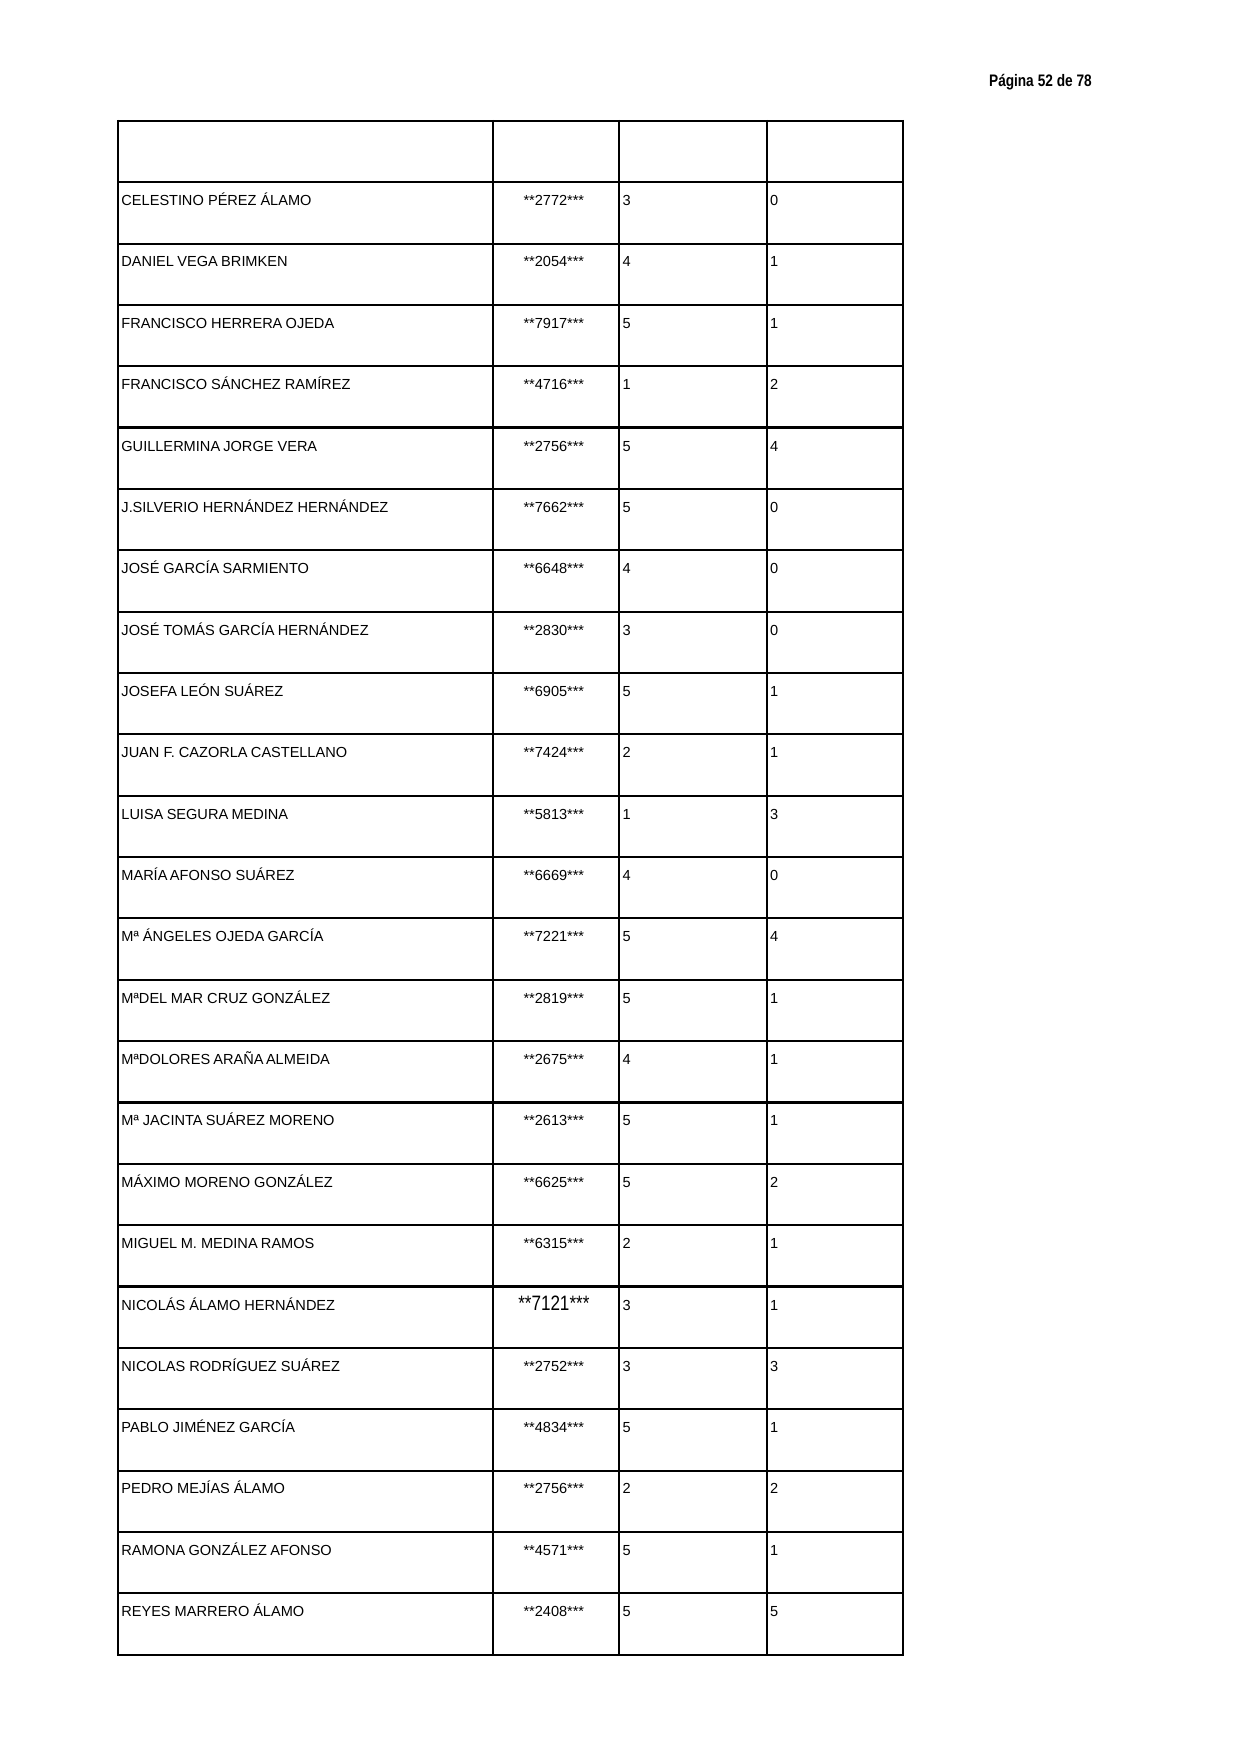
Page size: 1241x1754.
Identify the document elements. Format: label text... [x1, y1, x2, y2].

table_cell 1 [768, 981, 902, 1040]
table_cell 0 [768, 490, 902, 549]
table_cell 2 [768, 1165, 902, 1224]
table_cell 5 [620, 1594, 766, 1653]
table_cell 5 [620, 429, 766, 488]
table_cell **4571*** [494, 1533, 618, 1592]
table_cell 5 [620, 674, 766, 733]
table_cell 4 [620, 858, 766, 917]
table_cell NICOLÁS ÁLAMO HERNÁNDEZ [119, 1288, 492, 1347]
table_cell [119, 122, 492, 181]
table_cell 5 [620, 919, 766, 979]
table_cell 1 [768, 1226, 902, 1285]
table_cell **2756*** [494, 429, 618, 488]
table_cell **2613*** [494, 1104, 618, 1163]
table_cell MªDEL MAR CRUZ GONZÁLEZ [119, 981, 492, 1040]
table_cell 4 [620, 1042, 766, 1101]
table_cell 0 [768, 551, 902, 611]
table_cell 5 [620, 1533, 766, 1592]
table_cell MIGUEL M. MEDINA RAMOS [119, 1226, 492, 1285]
table_cell 1 [768, 1533, 902, 1592]
table_cell 4 [768, 919, 902, 979]
table_cell NICOLAS RODRÍGUEZ SUÁREZ [119, 1349, 492, 1408]
table_cell DANIEL VEGA BRIMKEN [119, 245, 492, 304]
table_cell 1 [768, 735, 902, 794]
table_cell **2830*** [494, 613, 618, 672]
table_cell 5 [620, 490, 766, 549]
table_cell REYES MARRERO ÁLAMO [119, 1594, 492, 1653]
table_cell 1 [768, 1042, 902, 1101]
table_cell **2054*** [494, 245, 618, 304]
table_cell **7121*** [494, 1288, 618, 1347]
table_cell 1 [768, 674, 902, 733]
table_cell CELESTINO PÉREZ ÁLAMO [119, 183, 492, 242]
table_cell 4 [620, 551, 766, 611]
table_cell 3 [620, 1349, 766, 1408]
table_cell 5 [620, 306, 766, 365]
table_cell **7662*** [494, 490, 618, 549]
table_cell 5 [620, 981, 766, 1040]
table_cell 1 [768, 245, 902, 304]
table_cell 1 [768, 1104, 902, 1163]
table_cell RAMONA GONZÁLEZ AFONSO [119, 1533, 492, 1592]
table_cell MÁXIMO MORENO GONZÁLEZ [119, 1165, 492, 1224]
table_cell 0 [768, 183, 902, 242]
table_cell [494, 122, 618, 181]
table_cell 2 [620, 735, 766, 794]
table_cell 5 [620, 1410, 766, 1469]
table_cell 3 [768, 1349, 902, 1408]
table_cell 1 [768, 306, 902, 365]
table_cell **5813*** [494, 797, 618, 856]
table_cell **6648*** [494, 551, 618, 611]
table_cell **2408*** [494, 1594, 618, 1653]
table_cell 2 [620, 1226, 766, 1285]
table_cell **2752*** [494, 1349, 618, 1408]
table_cell 1 [620, 797, 766, 856]
table_cell J.SILVERIO HERNÁNDEZ HERNÁNDEZ [119, 490, 492, 549]
table_cell 2 [768, 1472, 902, 1531]
table_cell GUILLERMINA JORGE VERA [119, 429, 492, 488]
table_cell [620, 122, 766, 181]
table_cell **2756*** [494, 1472, 618, 1531]
table_cell 5 [620, 1104, 766, 1163]
table_cell JOSEFA LEÓN SUÁREZ [119, 674, 492, 733]
table_cell JOSÉ GARCÍA SARMIENTO [119, 551, 492, 611]
table_cell 2 [768, 367, 902, 426]
table_cell **6315*** [494, 1226, 618, 1285]
table_cell **2772*** [494, 183, 618, 242]
table_cell 3 [768, 797, 902, 856]
table_cell MARÍA AFONSO SUÁREZ [119, 858, 492, 917]
table_cell FRANCISCO HERRERA OJEDA [119, 306, 492, 365]
table_cell JOSÉ TOMÁS GARCÍA HERNÁNDEZ [119, 613, 492, 672]
table_cell Mª JACINTA SUÁREZ MORENO [119, 1104, 492, 1163]
table_cell 1 [768, 1288, 902, 1347]
table_cell 3 [620, 183, 766, 242]
table_cell FRANCISCO SÁNCHEZ RAMÍREZ [119, 367, 492, 426]
table_cell 0 [768, 858, 902, 917]
table_cell PABLO JIMÉNEZ GARCÍA [119, 1410, 492, 1469]
table_cell 1 [620, 367, 766, 426]
table_cell 1 [768, 1410, 902, 1469]
table_cell **6905*** [494, 674, 618, 733]
table_cell 5 [768, 1594, 902, 1653]
table_cell **7221*** [494, 919, 618, 979]
table_cell 2 [620, 1472, 766, 1531]
table_cell MªDOLORES ARAÑA ALMEIDA [119, 1042, 492, 1101]
table_cell **2819*** [494, 981, 618, 1040]
table_cell JUAN F. CAZORLA CASTELLANO [119, 735, 492, 794]
table_cell Mª ÁNGELES OJEDA GARCÍA [119, 919, 492, 979]
table_cell 3 [620, 1288, 766, 1347]
table_cell **2675*** [494, 1042, 618, 1101]
table_cell **4834*** [494, 1410, 618, 1469]
table_cell PEDRO MEJÍAS ÁLAMO [119, 1472, 492, 1531]
table_cell 3 [620, 613, 766, 672]
table_cell **6669*** [494, 858, 618, 917]
table_cell 0 [768, 613, 902, 672]
table_cell 5 [620, 1165, 766, 1224]
table_cell **7917*** [494, 306, 618, 365]
table_cell LUISA SEGURA MEDINA [119, 797, 492, 856]
table_cell **6625*** [494, 1165, 618, 1224]
table_cell [768, 122, 902, 181]
table_cell 4 [768, 429, 902, 488]
table_cell **4716*** [494, 367, 618, 426]
table_cell 4 [620, 245, 766, 304]
table_cell **7424*** [494, 735, 618, 794]
